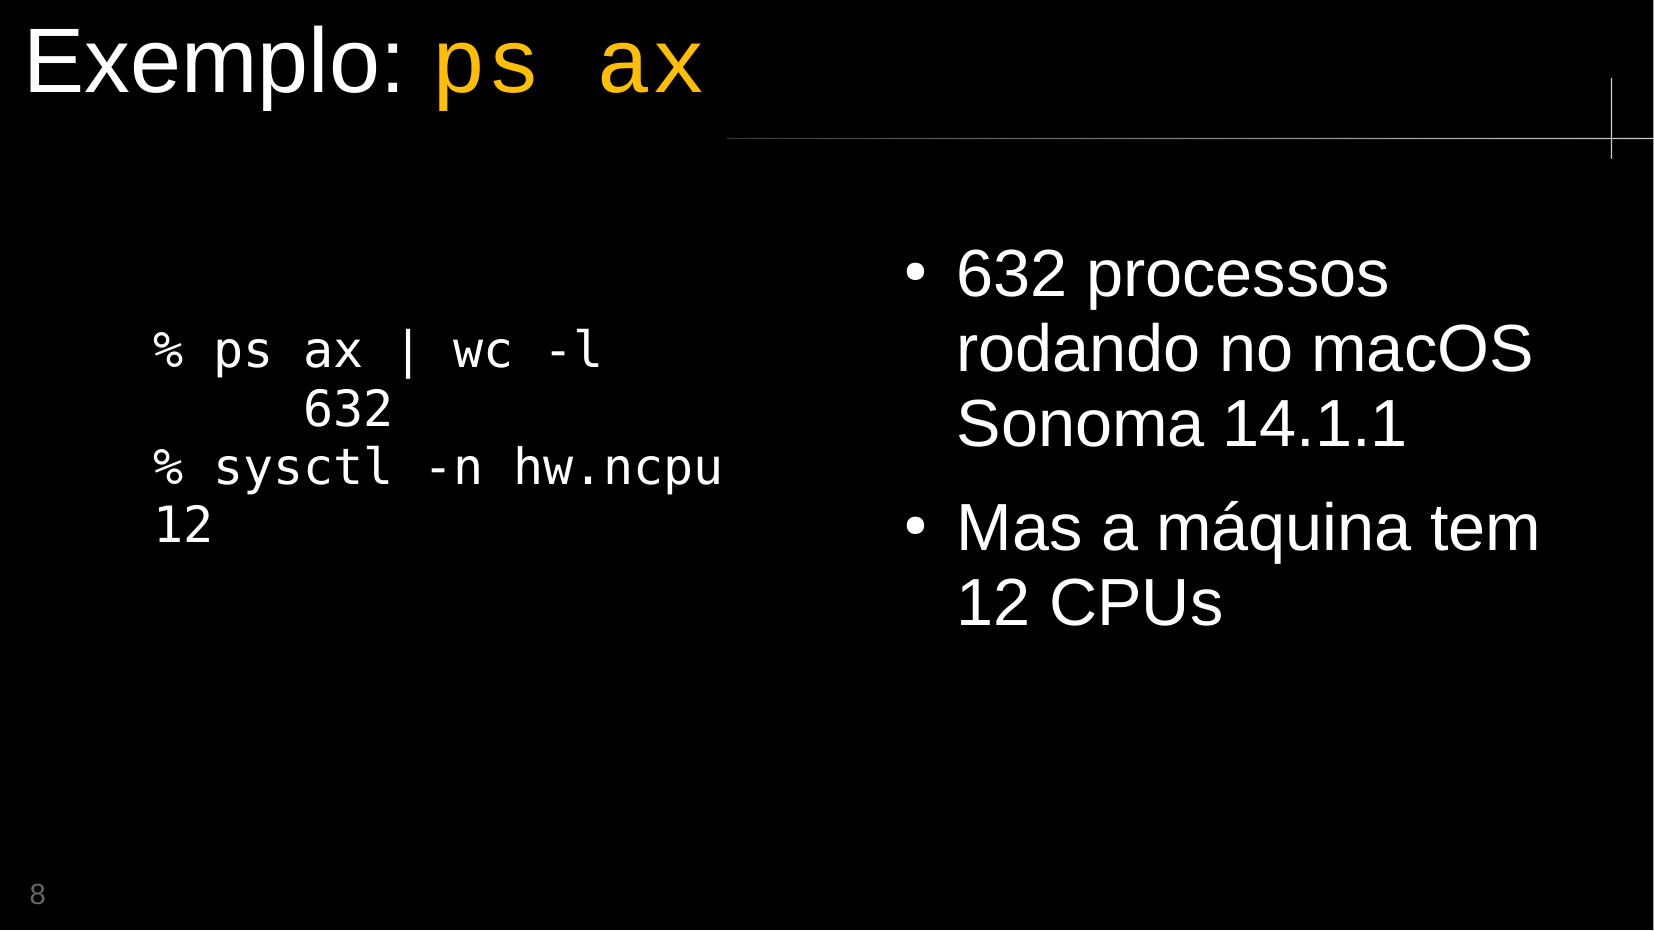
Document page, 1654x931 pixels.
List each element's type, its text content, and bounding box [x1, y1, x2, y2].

list 632 processos rodando no macOS Sonoma 14.1.1 Mas a máquina tem 12 CPUs [885, 236, 1625, 798]
text_box % ps ax | wc -l 632 % sysctl -n hw.ncpu 12 [138, 314, 739, 621]
title Exemplo: ps ax [23, 9, 1589, 121]
